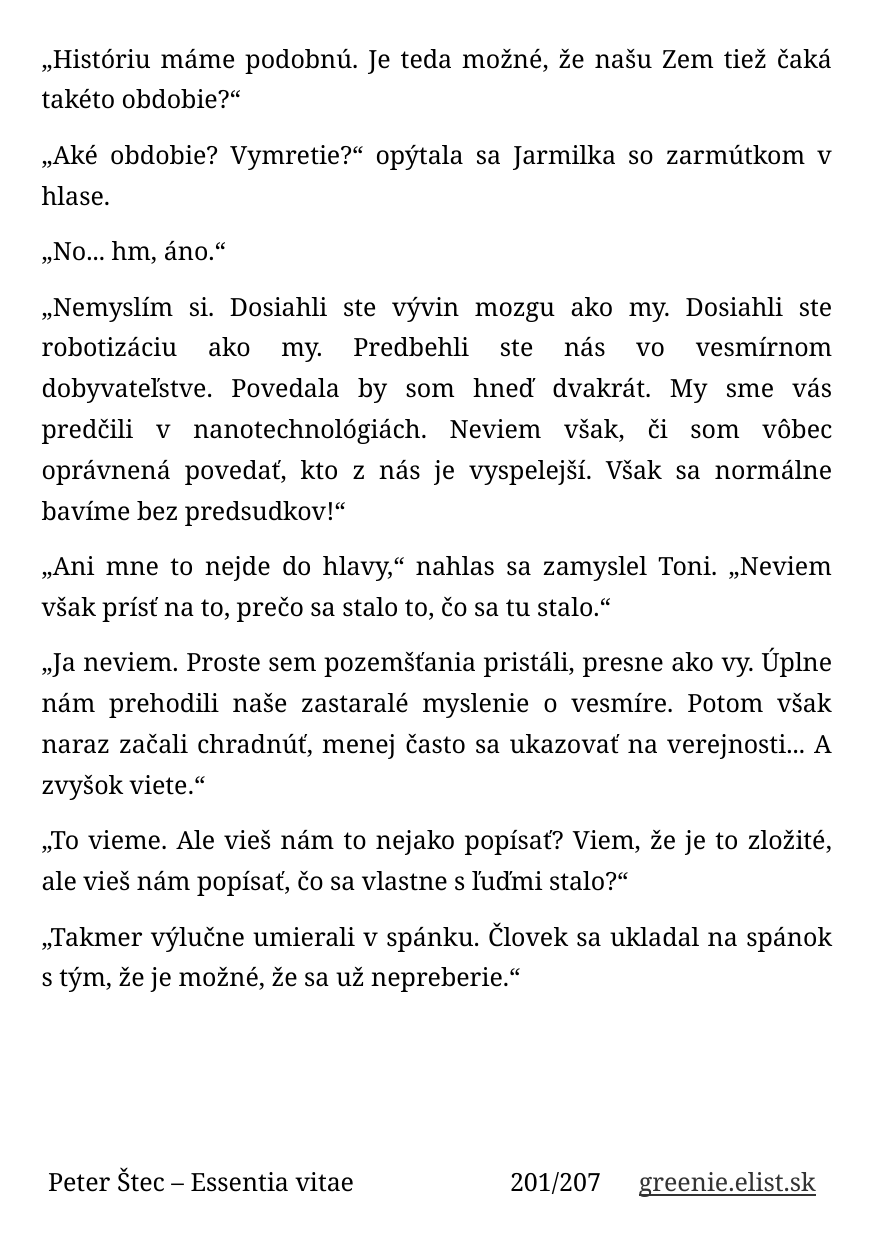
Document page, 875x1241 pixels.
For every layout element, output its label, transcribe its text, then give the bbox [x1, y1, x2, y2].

text „Ani mne to nejde do hlavy,“ nahlas sa zamyslel Toni. „Neviem však prísť na to, prečo sa stalo to, čo sa tu stalo.“ [41, 549, 833, 624]
text „Nemyslím si. Dosiahli ste vývin mozgu ako my. Dosiahli ste robotizáciu ako my. Predbehli ste nás vo vesmírnom dobyvateľstve. Povedala by som hneď dvakrát. My sme vás predčili v nanotechnológiách. Neviem však, či som vôbec oprávnená povedať, kto z nás je vyspelejší. Však sa normálne bavíme bez predsudkov!“ [41, 289, 833, 527]
text „No... hm, áno.“ [41, 234, 833, 268]
text „Takmer výlučne umierali v spánku. Človek sa ukladal na spánok s tým, že je možné, že sa už nepreberie.“ [41, 919, 833, 994]
text „Aké obdobie? Vymretie?“ opýtala sa Jarmilka so zarmútkom v hlase. [41, 138, 833, 212]
text „Históriu máme podobnú. Je teda možné, že našu Zem tiež čaká takéto obdobie?“ [41, 41, 833, 116]
text „To vieme. Ale vieš nám to nejako popísať? Viem, že je to zložité, ale vieš nám popísať, čo sa vlastne s ľuďmi stalo?“ [41, 823, 833, 898]
text „Ja neviem. Proste sem pozemšťania pristáli, presne ako vy. Úplne nám prehodili naše zastaralé myslenie o vesmíre. Potom však naraz začali chradnúť, menej často sa ukazovať na verejnosti... A zvyšok viete.“ [41, 645, 833, 802]
